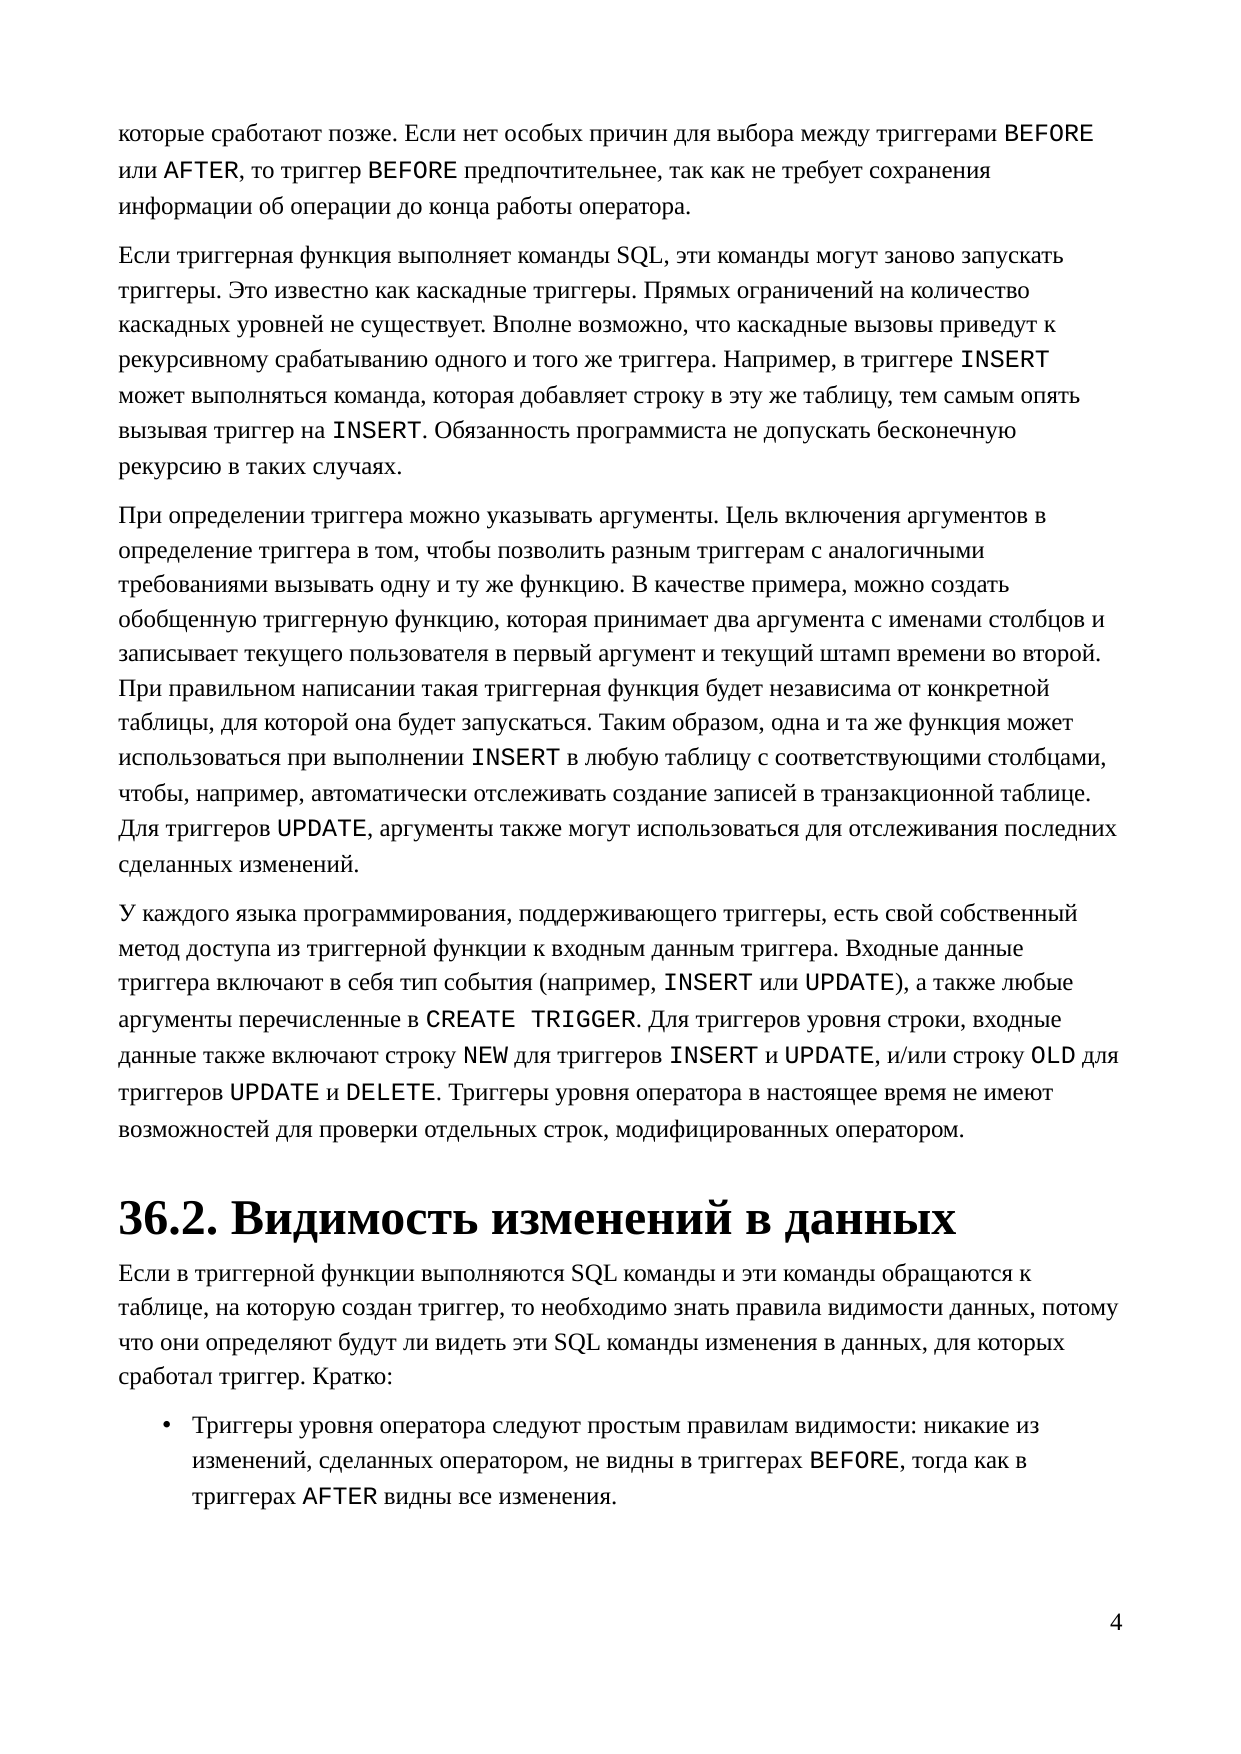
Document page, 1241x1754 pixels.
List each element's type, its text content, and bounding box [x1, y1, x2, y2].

list Триггеры уровня оператора следуют простым правилам видимости: никакие из изменений, сделанных оператором, не видны в триггерах BEFORE, тогда как в триггерах AFTER видны все изменения. [162, 1410, 1122, 1512]
text Если в триггерной функции выполняются SQL команды и эти команды обращаются к таблице, на которую создан триггер, то необходимо знать правила видимости данных, потому что они определяют будут ли видеть эти SQL команды изменения в данных, для которых сработал триггер. Кратко: [118, 1258, 1122, 1390]
text Если триггерная функция выполняет команды SQL, эти команды могут заново запускать триггеры. Это известно как каскадные триггеры. Прямых ограничений на количество каскадных уровней не существует. Вполне возможно, что каскадные вызовы приведут к рекурсивному срабатыванию одного и того же триггера. Например, в триггере INSERT может выполняться команда, которая добавляет строку в эту же таблицу, тем самым опять вызывая триггер на INSERT. Обязанность программиста не допускать бесконечную рекурсию в таких случаях. [118, 240, 1122, 480]
text которые сработают позже. Если нет особых причин для выбора между триггерами BEFORE или AFTER, то триггер BEFORE предпочтительнее, так как не требует сохранения информации об операции до конца работы оператора. [118, 118, 1122, 220]
text У каждого языка программирования, поддерживающего триггеры, есть свой собственный метод доступа из триггерной функции к входным данным триггера. Входные данные триггера включают в себя тип события (например, INSERT или UPDATE), а также любые аргументы перечисленные в CREATE TRIGGER. Для триггеров уровня строки, входные данные также включают строку NEW для триггеров INSERT и UPDATE, и/или строку OLD для триггеров UPDATE и DELETE. Триггеры уровня оператора в настоящее время не имеют возможностей для проверки отдельных строк, модифицированных оператором. [118, 898, 1122, 1142]
subtitle 36.2. Видимость изменений в данных [118, 1188, 1122, 1245]
text При определении триггера можно указывать аргументы. Цель включения аргументов в определение триггера в том, чтобы позволить разным триггерам с аналогичными требованиями вызывать одну и ту же функцию. В качестве примера, можно создать обобщенную триггерную функцию, которая принимает два аргумента с именами столбцов и записывает текущего пользователя в первый аргумент и текущий штамп времени во второй. При правильном написании такая триггерная функция будет независима от конкретной таблицы, для которой она будет запускаться. Таким образом, одна и та же функция может использоваться при выполнении INSERT в любую таблицу с соответствующими столбцами, чтобы, например, автоматически отслеживать создание записей в транзакционной таблице. Для триггеров UPDATE, аргументы также могут использоваться для отслеживания последних сделанных изменений. [118, 500, 1122, 878]
